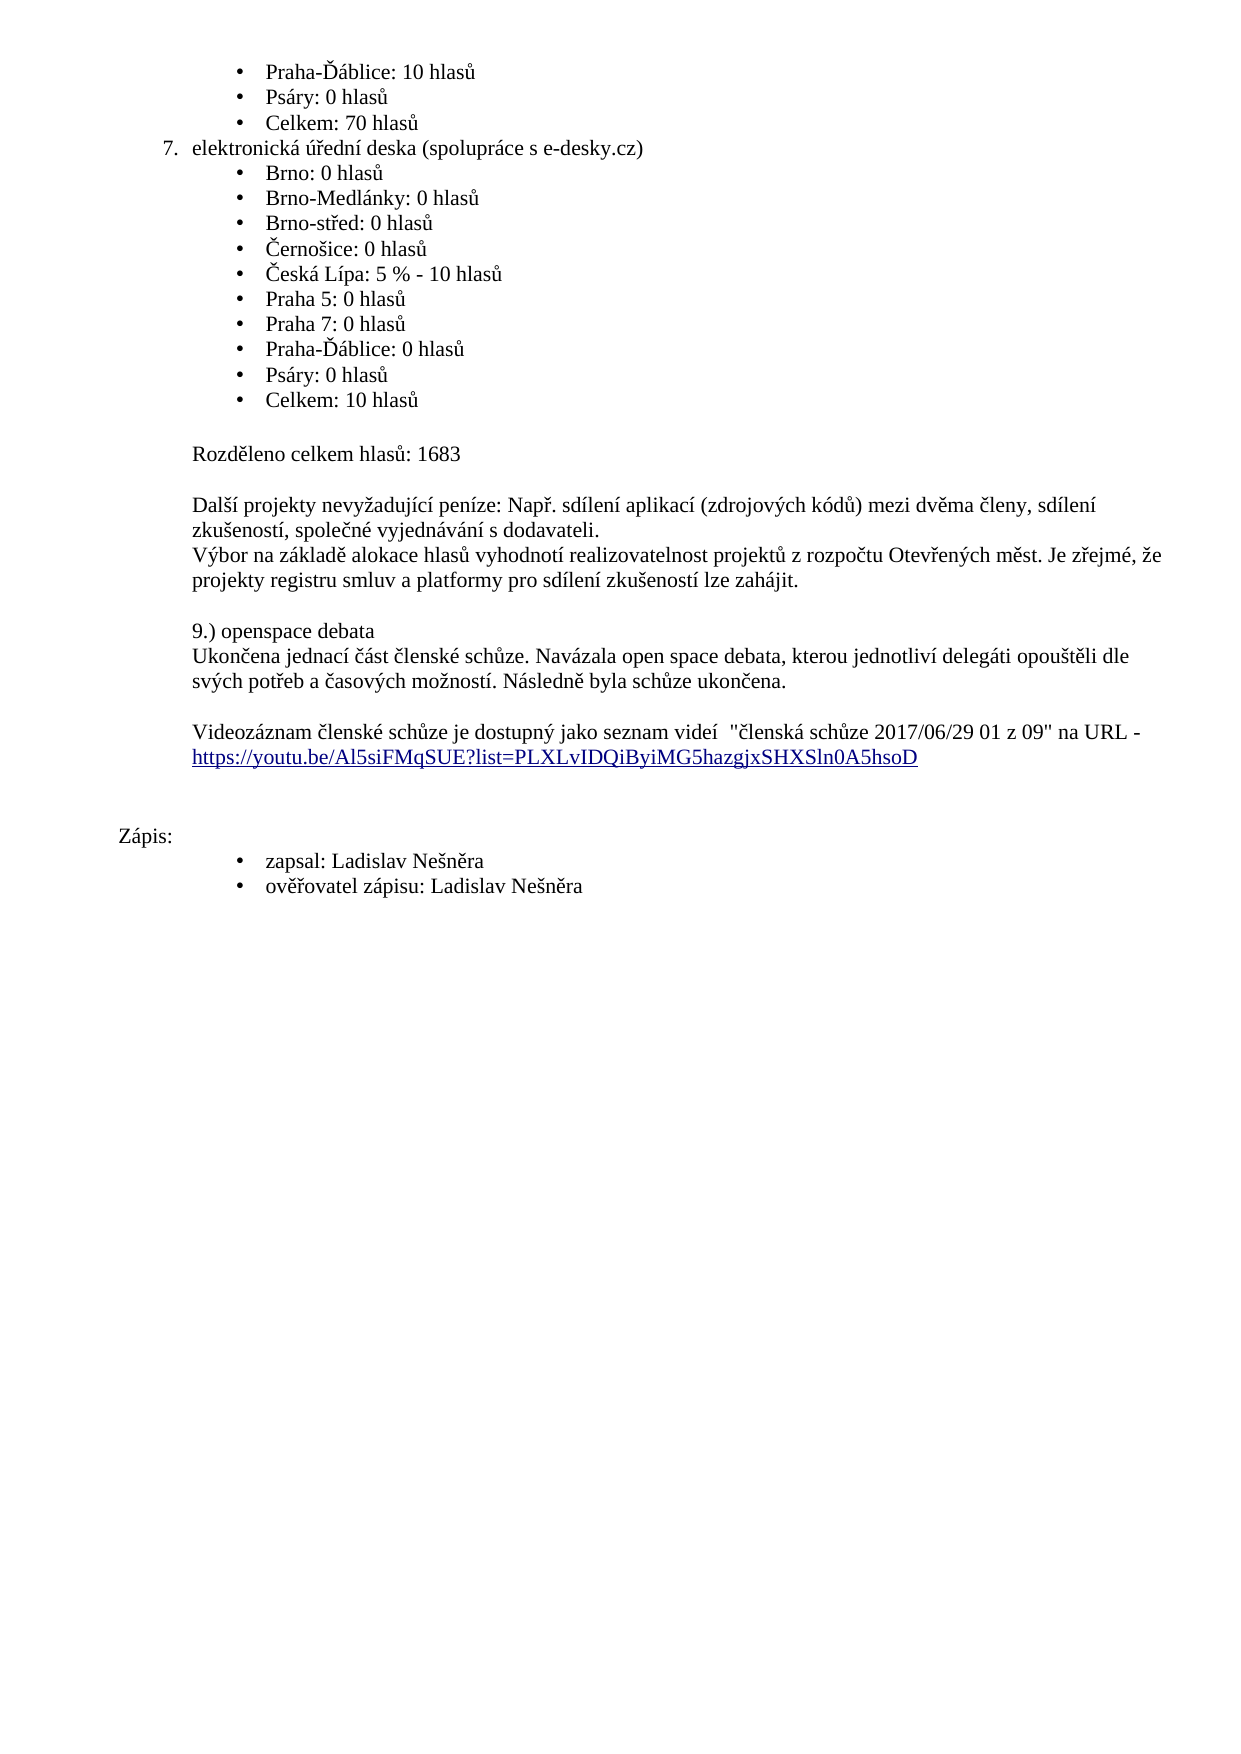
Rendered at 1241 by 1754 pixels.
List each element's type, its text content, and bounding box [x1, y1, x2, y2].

list Celkem: 10 hlasů [236, 387, 1181, 412]
list Praha-Ďáblice: 10 hlasů [236, 59, 1181, 84]
list Brno-střed: 0 hlasů [236, 210, 1181, 236]
list ověřovatel zápisu: Ladislav Nešněra [236, 873, 1181, 899]
list Rozděleno celkem hlasů: 1683 Další projekty nevyžadující peníze: Např. sdílení aplikací (zdrojových kódů) mezi dvěma členy, sdílení zkušeností, společné vyjednávání s dodavateli. Výbor na základě alokace hlasů vyhodnotí realizovatelnost projektů z rozpočtu Otevřených měst. Je zřejmé, že projekty registru smluv a platformy pro sdílení zkušeností lze zahájit. 9.) openspace debata Ukončena jednací část členské schůze. Navázala open space debata, kterou jednotliví delegáti opouštěli dle svých potřeb a časových možností. Následně byla schůze ukončena. Videozáznam členské schůze je dostupný jako seznam videí "členská schůze 2017/06/29 01 z 09" na URL - https://youtu.be/Al5siFMqSUE?list=PLXLvIDQiByiMG5hazgjxSHXSln0A5hsoD [162, 441, 1181, 798]
list Brno-Medlánky: 0 hlasů [236, 185, 1181, 210]
list Brno: 0 hlasů [236, 160, 1181, 185]
list elektronická úřední deska (spolupráce s e-desky.cz) [162, 135, 1181, 160]
list Praha-Ďáblice: 0 hlasů [236, 336, 1181, 362]
list Praha 5: 0 hlasů [236, 286, 1181, 311]
list Psáry: 0 hlasů [236, 362, 1181, 387]
list Praha 7: 0 hlasů [236, 311, 1181, 336]
list Česká Lípa: 5 % - 10 hlasů [236, 261, 1181, 286]
list Černošice: 0 hlasů [236, 236, 1181, 261]
list Psáry: 0 hlasů [236, 84, 1181, 109]
list zapsal: Ladislav Nešněra [236, 848, 1181, 873]
text Zápis: [118, 798, 1181, 848]
list Celkem: 70 hlasů [236, 109, 1181, 135]
